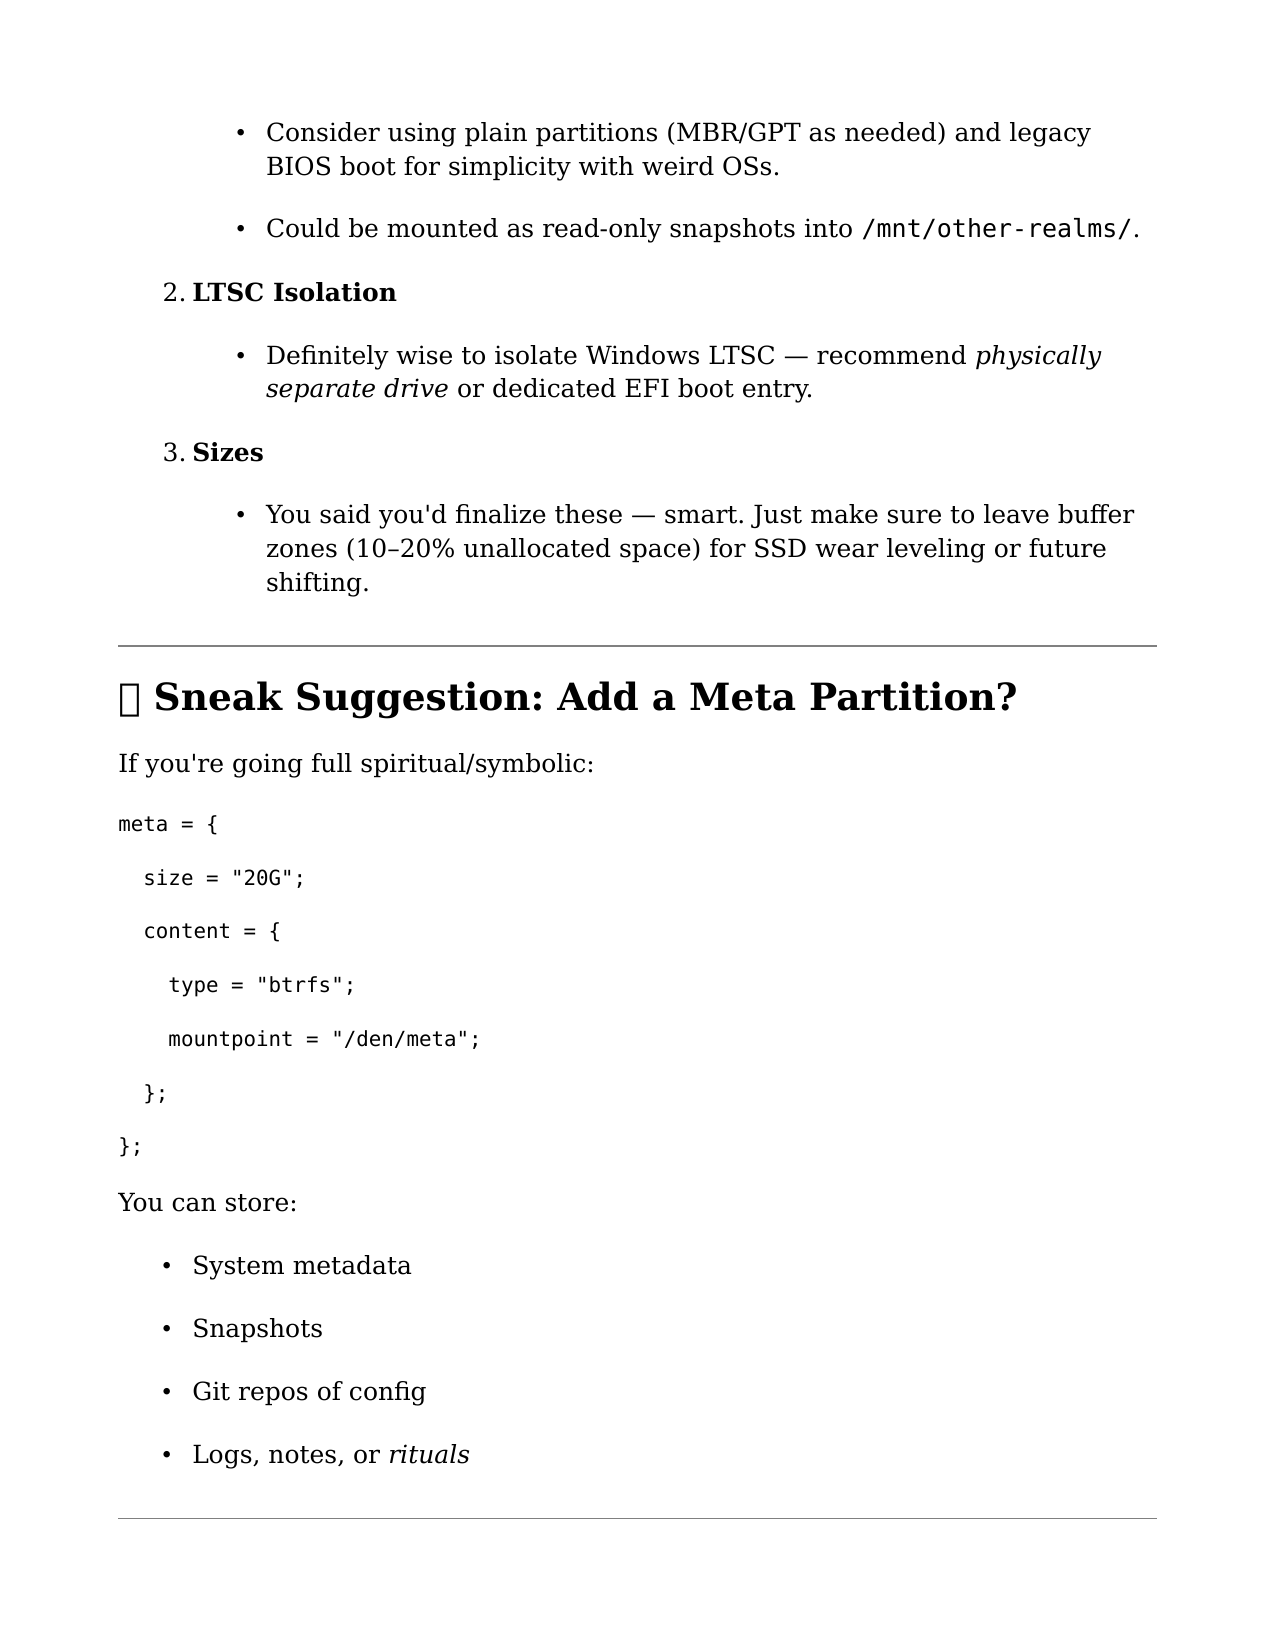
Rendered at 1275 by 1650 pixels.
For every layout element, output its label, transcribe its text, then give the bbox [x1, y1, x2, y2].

list Could be mounted as read-only snapshots into /mnt/other-realms/. [236, 215, 1157, 244]
list System metadata [162, 1251, 1157, 1280]
list You said you'd finalize these — smart. Just make sure to leave buffer zones (10–20% unallocated space) for SSD wear leveling or future shifting. [236, 501, 1157, 597]
list Logs, notes, or rituals [162, 1440, 1157, 1469]
text size = "20G"; [118, 866, 1157, 890]
text mountpoint = "/den/meta"; [118, 1027, 1157, 1051]
text content = { [118, 919, 1157, 944]
text If you're going full spiritual/symbolic: [118, 749, 1157, 778]
list Consider using plain partitions (MBR/GPT as needed) and legacy BIOS boot for simplicity with weird OSs. [236, 118, 1157, 181]
text }; [118, 1081, 1157, 1105]
list LTSC Isolation [162, 278, 1157, 307]
subtitle 🧪 Sneak Suggestion: Add a Meta Partition? [118, 675, 1157, 719]
list Git repos of config [162, 1377, 1157, 1406]
list Definitely wise to isolate Windows LTSC — recommend physically separate drive or dedicated EFI boot entry. [236, 341, 1157, 404]
list Sizes [162, 437, 1157, 467]
text You can store: [118, 1188, 1157, 1217]
text }; [118, 1134, 1157, 1159]
list Snapshots [162, 1314, 1157, 1343]
text type = "btrfs"; [118, 973, 1157, 997]
text meta = { [118, 812, 1157, 836]
